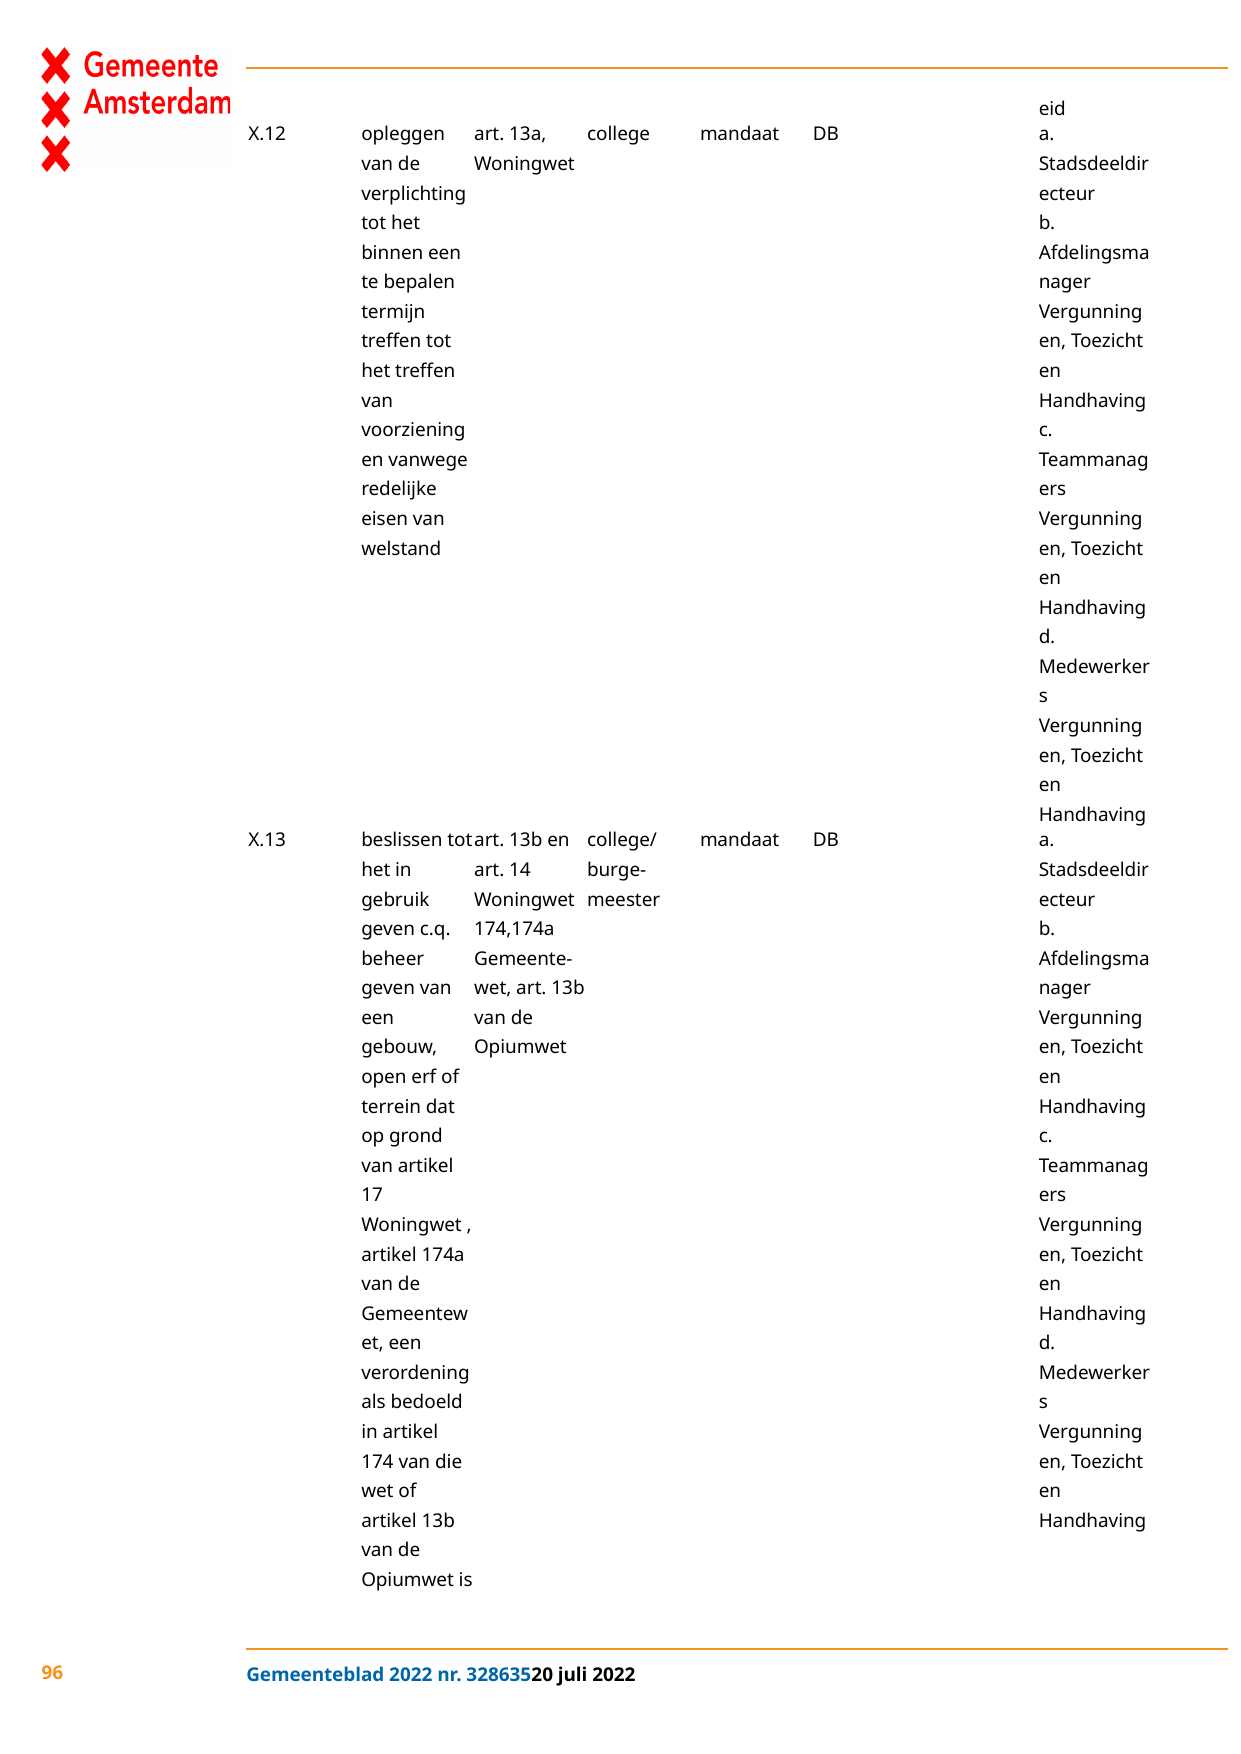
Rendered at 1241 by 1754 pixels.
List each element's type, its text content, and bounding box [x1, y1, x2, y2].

table_cell X.12 [248, 121, 361, 827]
table_cell [700, 95, 813, 121]
table_cell eid [1039, 95, 1152, 121]
table_cell [474, 95, 587, 121]
table_cell [926, 95, 1038, 121]
table_cell [813, 95, 926, 121]
table_cell art. 13a, Woningwet [474, 121, 587, 827]
table_cell [587, 95, 700, 121]
table_cell a. Stadsdeeldirecteur b. Afdelingsmanager Vergunningen, Toezicht en Handhaving c. Teammanagers Vergunningen, Toezicht en Handhaving d. Medewerkers Vergunningen, Toezicht en Handhaving [1039, 121, 1152, 827]
table_cell beslissen tot het in gebruik geven c.q. beheer geven van een gebouw, open erf of terrein dat op grond van artikel 17 Woningwet , artikel 174a van de Gemeentewet, een verordening als bedoeld in artikel 174 van die wet of artikel 13b van de Opiumwet is [361, 827, 474, 1592]
table_cell college [587, 121, 700, 827]
table_cell DB [813, 121, 926, 827]
table_cell mandaat [700, 827, 813, 1592]
table_cell [248, 95, 361, 121]
table_cell X.13 [248, 827, 361, 1592]
table_cell DB [813, 827, 926, 1592]
picture [41, 47, 231, 172]
table_cell a. Stadsdeeldirecteur b. Afdelingsmanager Vergunningen, Toezicht en Handhaving c. Teammanagers Vergunningen, Toezicht en Handhaving d. Medewerkers Vergunningen, Toezicht en Handhaving [1039, 827, 1152, 1592]
table_cell [926, 827, 1038, 1592]
table_cell opleggen van de verplichting tot het binnen een te bepalen termijn treffen tot het treffen van voorzieningen vanwege redelijke eisen van welstand [361, 121, 474, 827]
table_cell mandaat [700, 121, 813, 827]
table_cell college/ burge-meester [587, 827, 700, 1592]
table_cell [926, 121, 1038, 827]
table_cell art. 13b en art. 14 Woningwet 174,174a Gemeente-wet, art. 13b van de Opiumwet [474, 827, 587, 1592]
